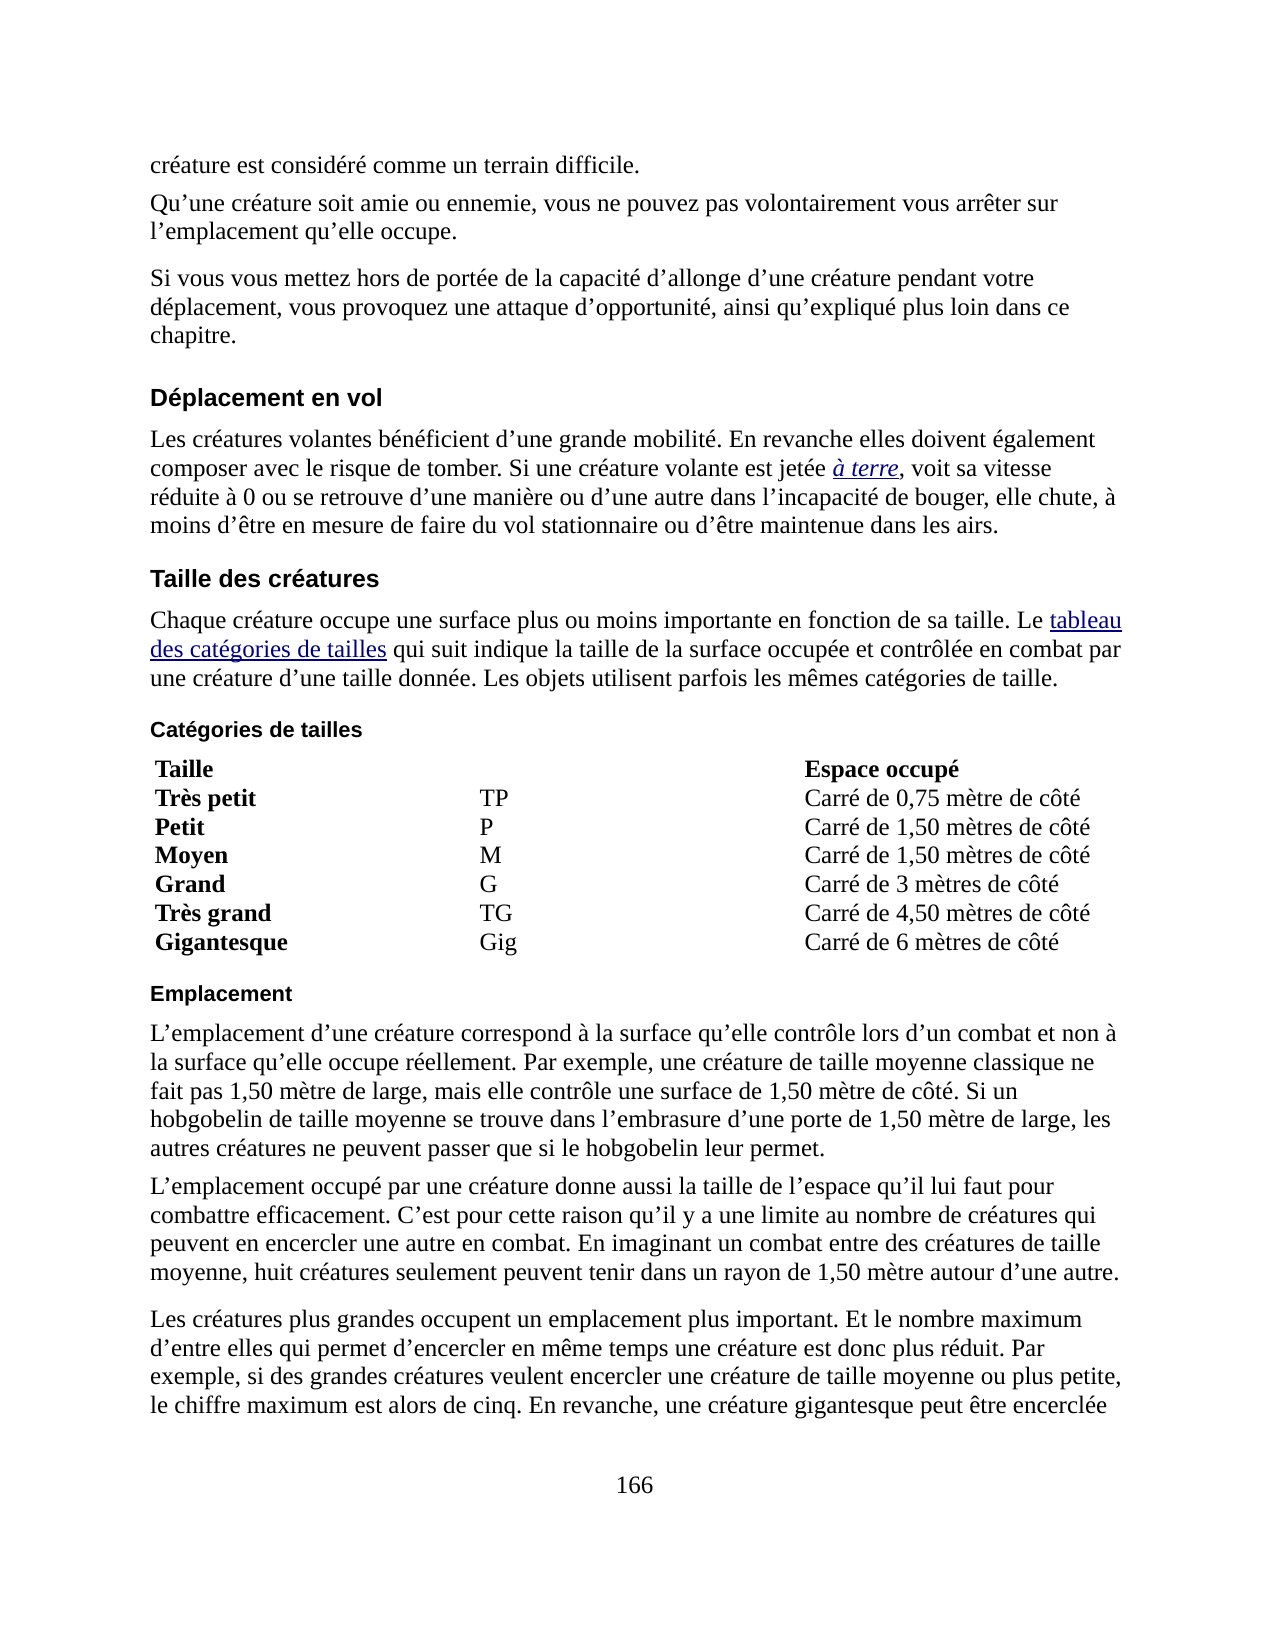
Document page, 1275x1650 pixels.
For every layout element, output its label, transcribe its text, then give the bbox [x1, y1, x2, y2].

table_cell Grand [150, 869, 475, 898]
table_cell Gigantesque [150, 927, 475, 956]
table_cell Carré de 4,50 mètres de côté [800, 898, 1125, 927]
table_cell Gig [475, 927, 800, 956]
subtitle Taille des créatures [150, 564, 1125, 593]
text Si vous vous mettez hors de portée de la capacité d’allonge d’une créature pendant votre déplacement, vous provoquez une attaque d’opportunité, ainsi qu’expliqué plus loin dans ce chapitre. [150, 263, 1125, 349]
table_cell Petit [150, 812, 475, 841]
text Qu’une créature soit amie ou ennemie, vous ne pouvez pas volontairement vous arrêter sur l’emplacement qu’elle occupe. [150, 188, 1125, 245]
table_cell Carré de 0,75 mètre de côté [800, 783, 1125, 812]
text L’emplacement occupé par une créature donne aussi la taille de l’espace qu’il lui faut pour combattre efficacement. C’est pour cette raison qu’il y a une limite au nombre de créatures qui peuvent en encercler une autre en combat. En imaginant un combat entre des créatures de taille moyenne, huit créatures seulement peuvent tenir dans un rayon de 1,50 mètre autour d’une autre. [150, 1171, 1125, 1286]
table_cell Carré de 6 mètres de côté [800, 927, 1125, 956]
table_cell Carré de 1,50 mètres de côté [800, 841, 1125, 869]
table_cell Carré de 1,50 mètres de côté [800, 812, 1125, 841]
text L’emplacement d’une créature correspond à la surface qu’elle contrôle lors d’un combat et non à la surface qu’elle occupe réellement. Par exemple, une créature de taille moyenne classique ne fait pas 1,50 mètre de large, mais elle contrôle une surface de 1,50 mètre de côté. Si un hobgobelin de taille moyenne se trouve dans l’embrasure d’une porte de 1,50 mètre de large, les autres créatures ne peuvent passer que si le hobgobelin leur permet. [150, 1018, 1125, 1162]
table_cell Très petit [150, 783, 475, 812]
table_cell TG [475, 898, 800, 927]
subtitle Emplacement [150, 981, 1125, 1006]
text Les créatures volantes bénéficient d’une grande mobilité. En revanche elles doivent également composer avec le risque de tomber. Si une créature volante est jetée à terre, voit sa vitesse réduite à 0 ou se retrouve d’une manière ou d’une autre dans l’incapacité de bouger, elle chute, à moins d’être en mesure de faire du vol stationnaire ou d’être maintenue dans les airs. [150, 424, 1125, 539]
table_cell M [475, 841, 800, 869]
text Chaque créature occupe une surface plus ou moins importante en fonction de sa taille. Le tableau des catégories de tailles qui suit indique la taille de la surface occupée et contrôlée en combat par une créature d’une taille donnée. Les objets utilisent parfois les mêmes catégories de taille. [150, 605, 1125, 692]
table_cell TP [475, 783, 800, 812]
subtitle Catégories de tailles [150, 717, 1125, 742]
table_header Espace occupé [800, 754, 1125, 783]
table_cell Carré de 3 mètres de côté [800, 869, 1125, 898]
table_header Taille [150, 754, 475, 783]
subtitle Déplacement en vol [150, 383, 1125, 412]
text créature est considéré comme un terrain difficile. [150, 150, 1125, 179]
table_cell Très grand [150, 898, 475, 927]
text Les créatures plus grandes occupent un emplacement plus important. Et le nombre maximum d’entre elles qui permet d’encercler en même temps une créature est donc plus réduit. Par exemple, si des grandes créatures veulent encercler une créature de taille moyenne ou plus petite, le chiffre maximum est alors de cinq. En revanche, une créature gigantesque peut être encerclée [150, 1304, 1125, 1419]
table_cell G [475, 869, 800, 898]
table_cell Moyen [150, 841, 475, 869]
table_header [475, 754, 800, 783]
table_cell P [475, 812, 800, 841]
